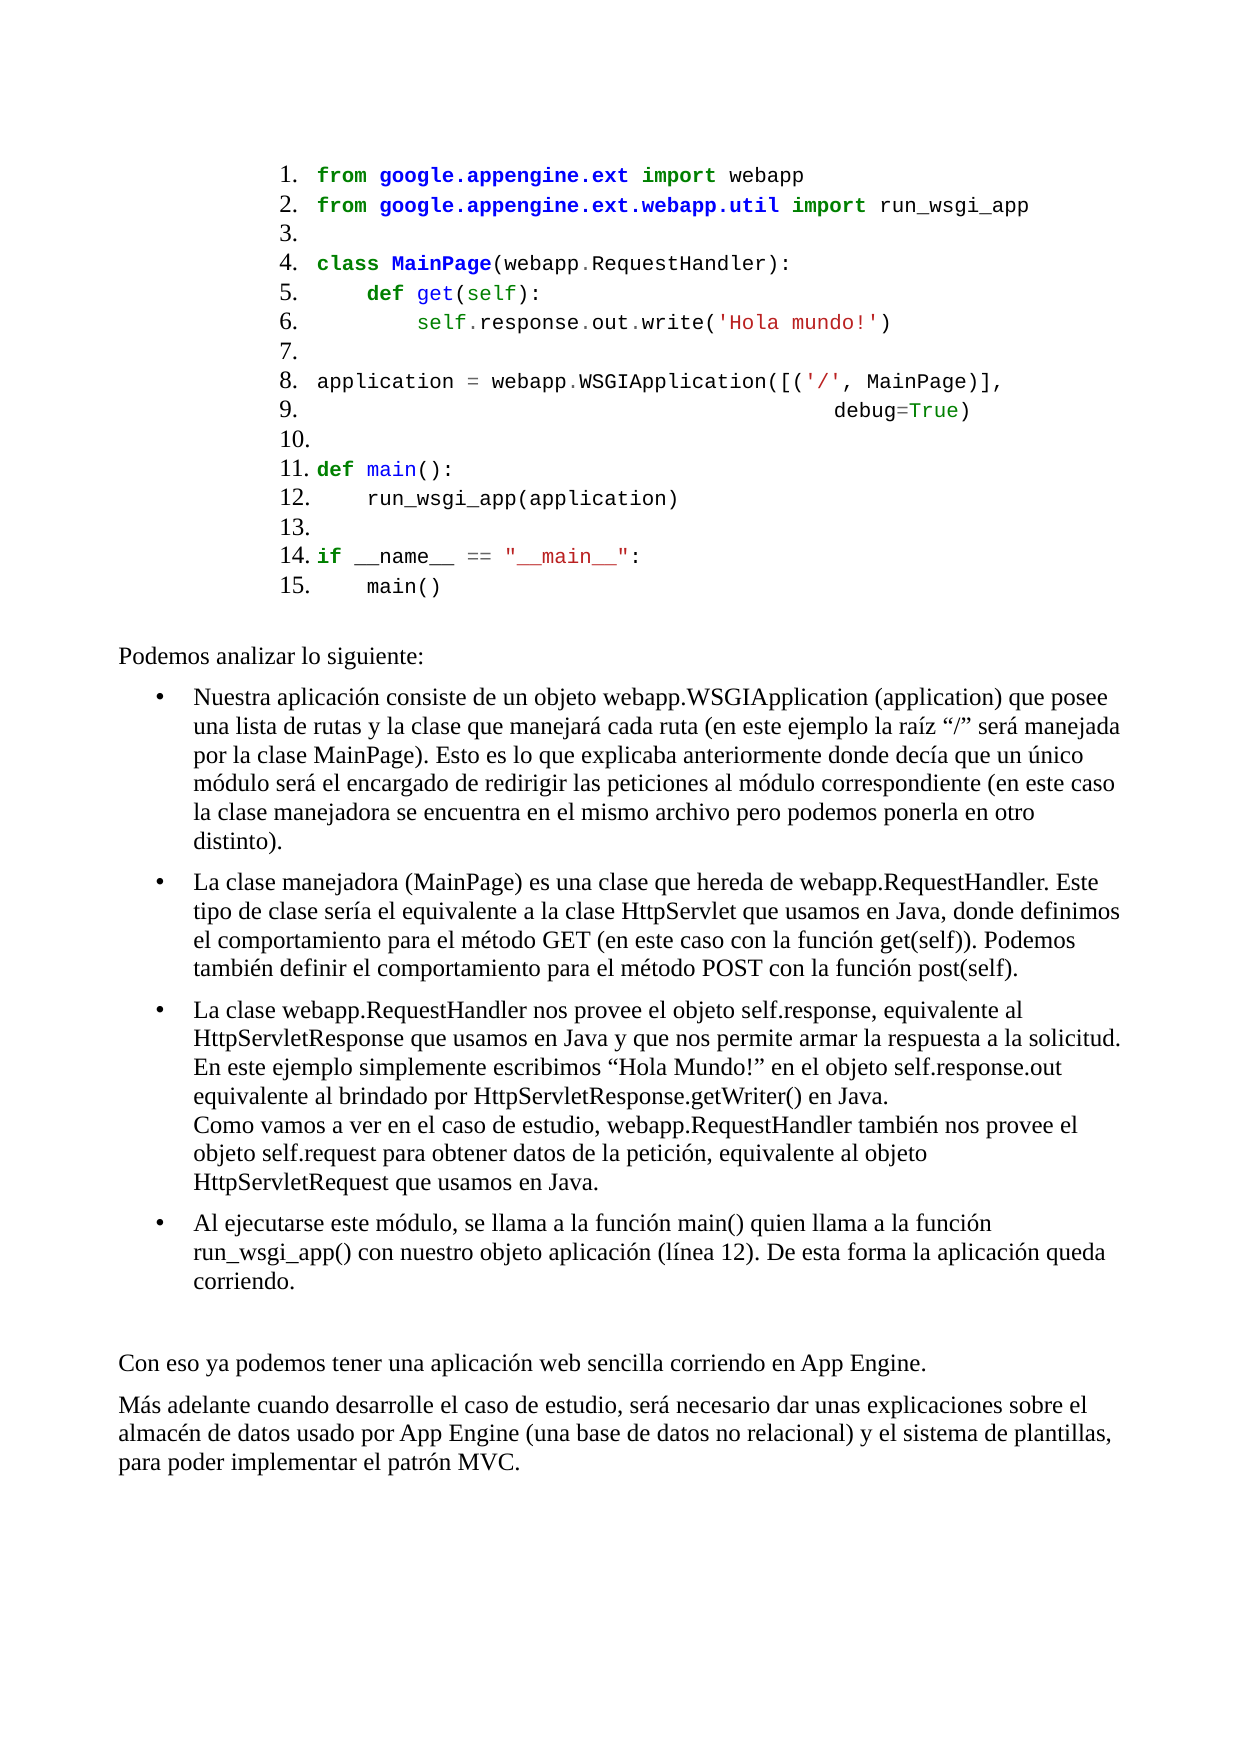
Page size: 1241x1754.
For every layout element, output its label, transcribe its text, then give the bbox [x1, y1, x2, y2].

text Con eso ya podemos tener una aplicación web sencilla corriendo en App Engine. [118, 1348, 1122, 1377]
text Más adelante cuando desarrolle el caso de estudio, será necesario dar unas explicaciones sobre el almacén de datos usado por App Engine (una base de datos no relacional) y el sistema de plantillas, para poder implementar el patrón MVC. [118, 1390, 1122, 1476]
list if __name__ == "__main__": [279, 541, 1122, 570]
list Al ejecutarse este módulo, se llama a la función main() quien llama a la función run_wsgi_app() con nuestro objeto aplicación (línea 12). De esta forma la aplicación queda corriendo. [156, 1208, 1122, 1295]
list def main(): [279, 453, 1122, 482]
list class MainPage(webapp.RequestHandler): [279, 247, 1122, 277]
list application = webapp.WSGIApplication([('/', MainPage)], [279, 365, 1122, 394]
list run_wsgi_app(application) [279, 482, 1122, 512]
list Nuestra aplicación consiste de un objeto webapp.WSGIApplication (application) que posee una lista de rutas y la clase que manejará cada ruta (en este ejemplo la raíz “/” será manejada por la clase MainPage). Esto es lo que explicaba anteriormente donde decía que un único módulo será el encargado de redirigir las peticiones al módulo correspondiente (en este caso la clase manejadora se encuentra en el mismo archivo pero podemos ponerla en otro distinto). [156, 682, 1122, 855]
list def get(self): [279, 277, 1122, 306]
list from google.appengine.ext import webapp [279, 159, 1122, 189]
list main() [279, 570, 1122, 600]
list La clase webapp.RequestHandler nos provee el objeto self.response, equivalente al HttpServletResponse que usamos en Java y que nos permite armar la respuesta a la solicitud. En este ejemplo simplemente escribimos “Hola Mundo!” en el objeto self.response.out equivalente al brindado por HttpServletResponse.getWriter() en Java. Como vamos a ver en el caso de estudio, webapp.RequestHandler también nos provee el objeto self.request para obtener datos de la petición, equivalente al objeto HttpServletRequest que usamos en Java. [156, 995, 1122, 1196]
text Podemos analizar lo siguiente: [118, 641, 1122, 670]
list La clase manejadora (MainPage) es una clase que hereda de webapp.RequestHandler. Este tipo de clase sería el equivalente a la clase HttpServlet que usamos en Java, donde definimos el comportamiento para el método GET (en este caso con la función get(self)). Podemos también definir el comportamiento para el método POST con la función post(self). [156, 867, 1122, 982]
list self.response.out.write('Hola mundo!') [279, 306, 1122, 336]
list from google.appengine.ext.webapp.util import run_wsgi_app [279, 189, 1122, 218]
list debug=True) [279, 394, 1122, 424]
